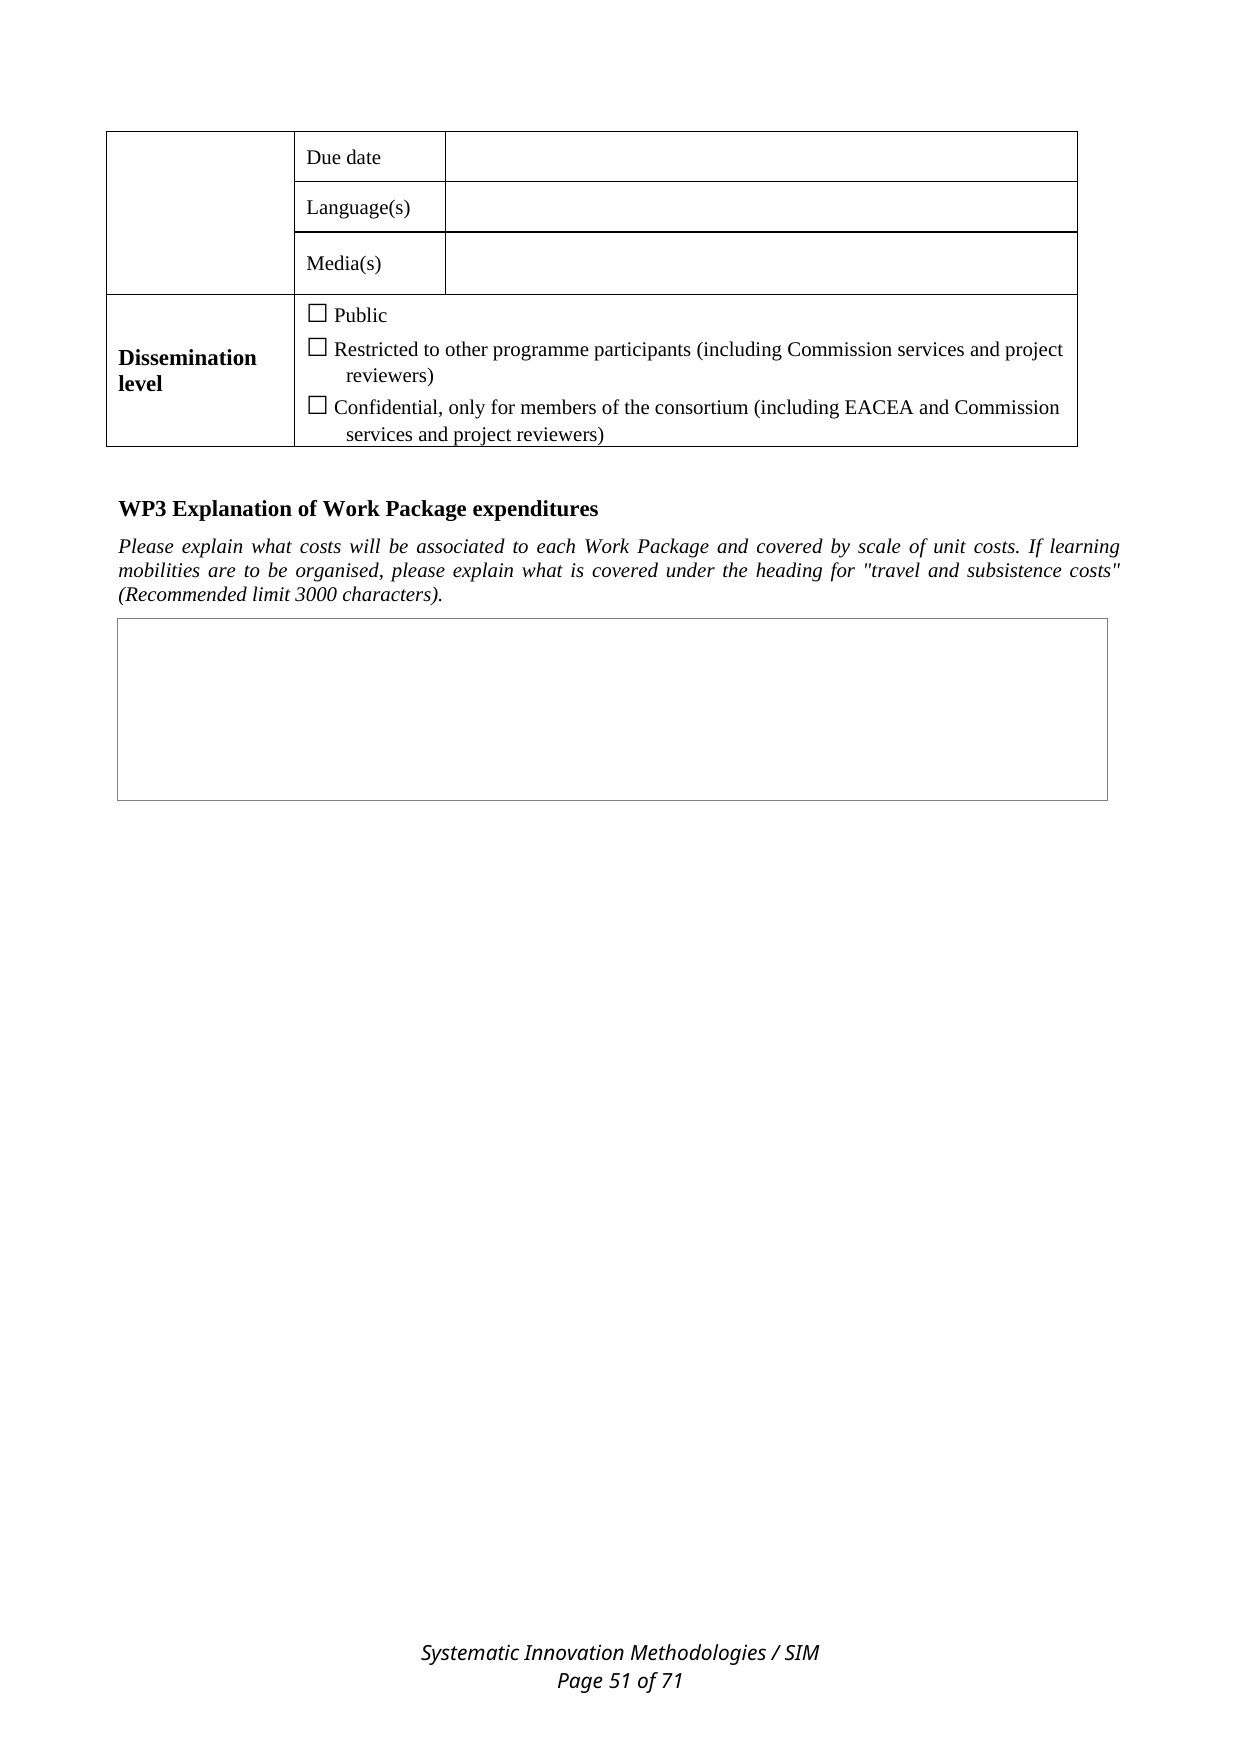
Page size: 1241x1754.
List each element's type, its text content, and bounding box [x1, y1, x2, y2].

table_cell Media(s) [295, 233, 445, 294]
text WP3 Explanation of Work Package expenditures [118, 495, 1122, 521]
table_cell Dissemination level [107, 295, 294, 446]
table_cell Due date [295, 132, 445, 181]
table_cell Language(s) [295, 182, 445, 231]
table_cell [446, 132, 1077, 181]
table_header [107, 132, 294, 294]
table_header [118, 619, 1107, 800]
table_cell [446, 233, 1077, 294]
text Please explain what costs will be associated to each Work Package and covered by scale of unit costs. If learning mobilities are to be organised, please explain what is covered under the heading for "travel and subsistence costs" (Recommended limit 3000 characters). [118, 533, 1122, 606]
table_cell ☐ Public ☐ Restricted to other programme participants (including Commission services and project reviewers) ☐ Confidential, only for members of the consortium (including EACEA and Commission services and project reviewers) [295, 295, 1077, 446]
table_cell [446, 182, 1077, 231]
